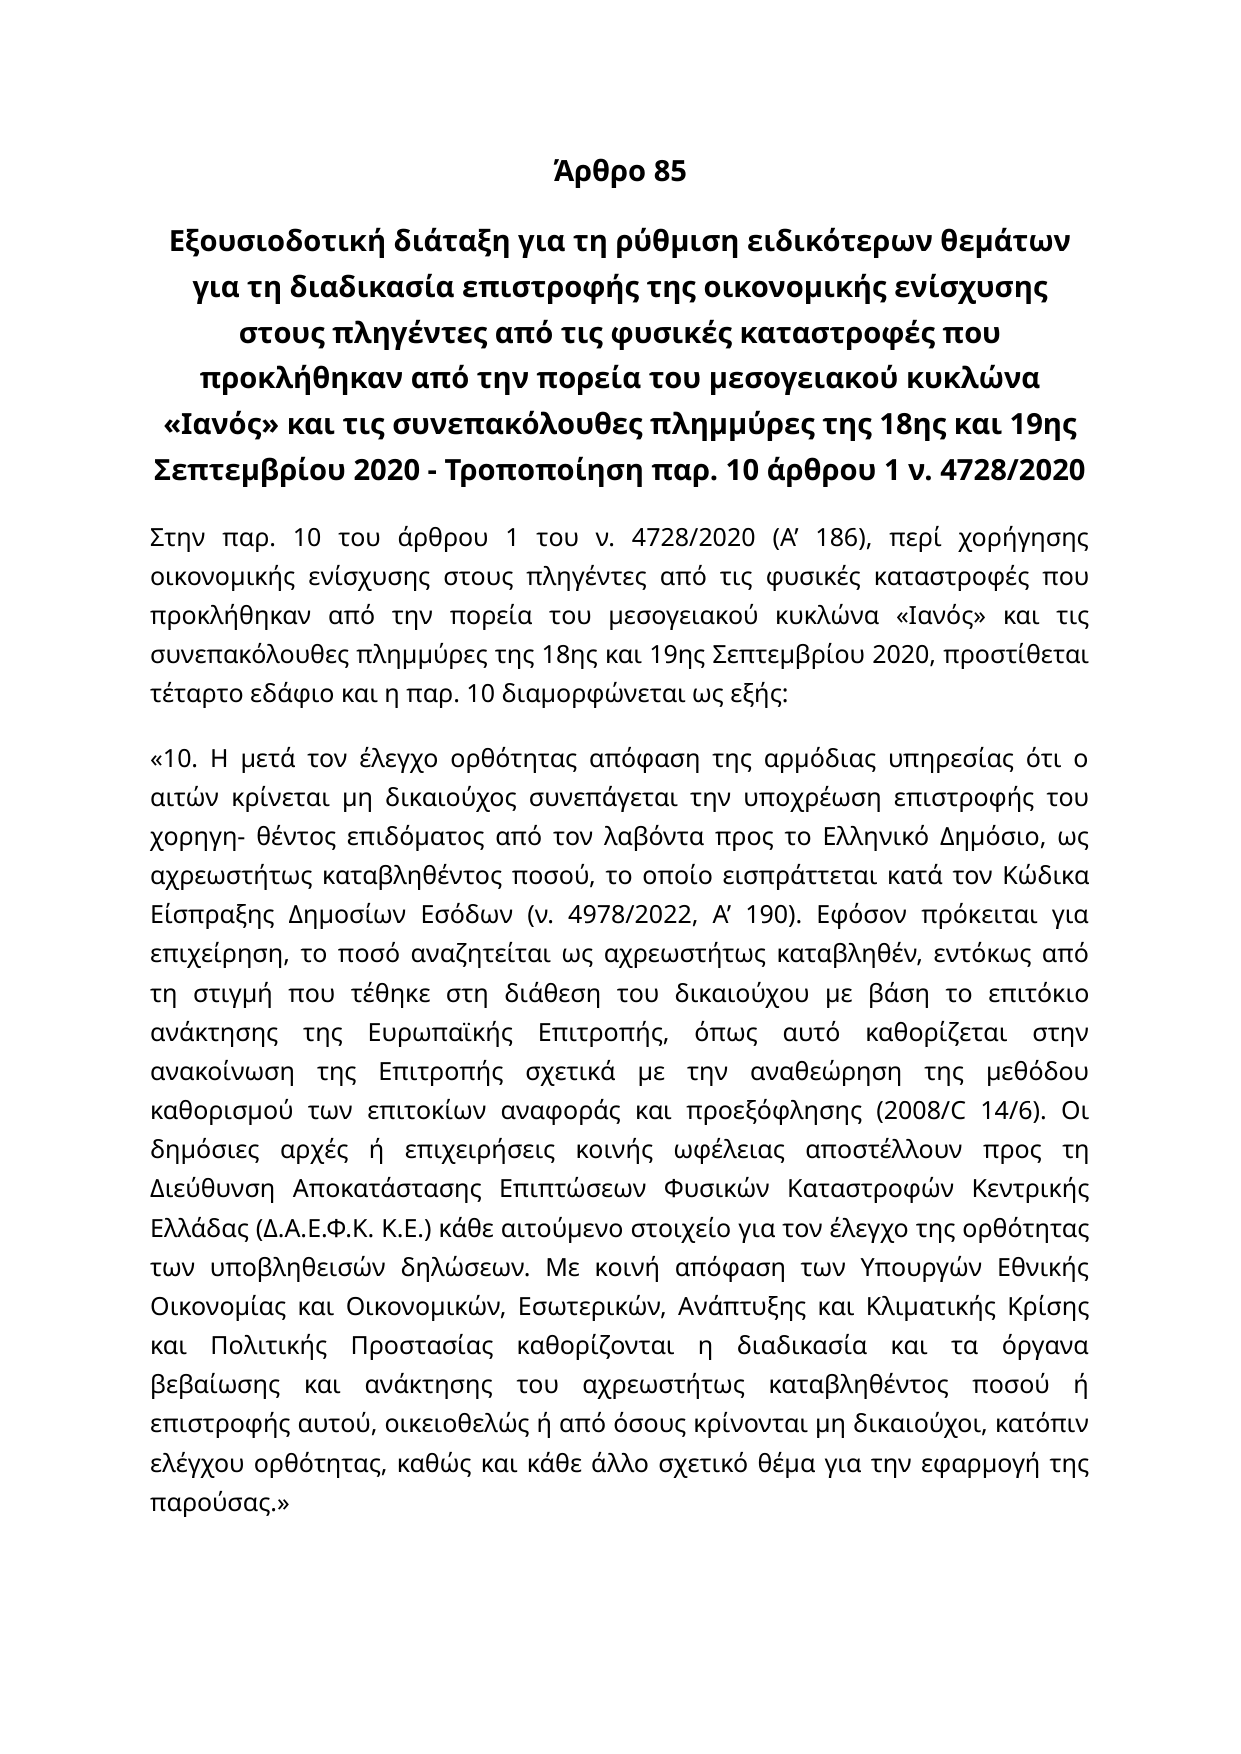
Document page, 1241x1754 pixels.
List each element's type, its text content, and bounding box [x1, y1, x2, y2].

subtitle Άρθρο 85 [150, 150, 1090, 190]
text «10. Η μετά τον έλεγχο ορθότητας απόφαση της αρμόδιας υπηρεσίας ότι ο αιτών κρίνεται μη δικαιούχος συνεπάγεται την υποχρέωση επιστροφής του χορηγη- θέντος επιδόματος από τον λαβόντα προς το Ελληνικό Δημόσιο, ως αχρεωστήτως καταβληθέντος ποσού, το οποίο εισπράττεται κατά τον Κώδικα Είσπραξης Δημοσίων Εσόδων (ν. 4978/2022, Α’ 190). Εφόσον πρόκειται για επιχείρηση, το ποσό αναζητείται ως αχρεωστήτως καταβληθέν, εντόκως από τη στιγμή που τέθηκε στη διάθεση του δικαιούχου με βάση το επιτόκιο ανάκτησης της Ευρωπαϊκής Επιτροπής, όπως αυτό καθορίζεται στην ανακοίνωση της Επιτροπής σχετικά με την αναθεώρηση της μεθόδου καθορισμού των επιτοκίων αναφοράς και προεξόφλησης (2008/C 14/6). Οι δημόσιες αρχές ή επιχειρήσεις κοινής ωφέλειας αποστέλλουν προς τη Διεύθυνση Αποκατάστασης Επιπτώσεων Φυσικών Καταστροφών Κεντρικής Ελλάδας (Δ.Α.Ε.Φ.Κ. Κ.Ε.) κάθε αιτούμενο στοιχείο για τον έλεγχο της ορθότητας των υποβληθεισών δηλώσεων. Με κοινή απόφαση των Υπουργών Εθνικής Οικονομίας και Οικονομικών, Εσωτερικών, Ανάπτυξης και Κλιματικής Κρίσης και Πολιτικής Προστασίας καθορίζονται η διαδικασία και τα όργανα βεβαίωσης και ανάκτησης του αχρεωστήτως καταβληθέντος ποσού ή επιστροφής αυτού, οικειοθελώς ή από όσους κρίνονται μη δικαιούχοι, κατόπιν ελέγχου ορθότητας, καθώς και κάθε άλλο σχετικό θέμα για την εφαρμογή της παρούσας.» [150, 740, 1090, 1518]
subtitle Εξουσιοδοτική διάταξη για τη ρύθμιση ειδικότερων θεμάτων για τη διαδικασία επιστροφής της οικονομικής ενίσχυσης στους πληγέντες από τις φυσικές καταστροφές που προκλήθηκαν από την πορεία του μεσογειακού κυκλώνα «Ιανός» και τις συνεπακόλουθες πλημμύρες της 18ης και 19ης Σεπτεμβρίου 2020 - Τροποποίηση παρ. 10 άρθρου 1 ν. 4728/2020 [150, 221, 1090, 488]
text Στην παρ. 10 του άρθρου 1 του ν. 4728/2020 (Α’ 186), περί χορήγησης οικονομικής ενίσχυσης στους πληγέντες από τις φυσικές καταστροφές που προκλήθηκαν από την πορεία του μεσογειακού κυκλώνα «Ιανός» και τις συνεπακόλουθες πλημμύρες της 18ης και 19ης Σεπτεμβρίου 2020, προστίθεται τέταρτο εδάφιο και η παρ. 10 διαμορφώνεται ως εξής: [150, 519, 1090, 710]
